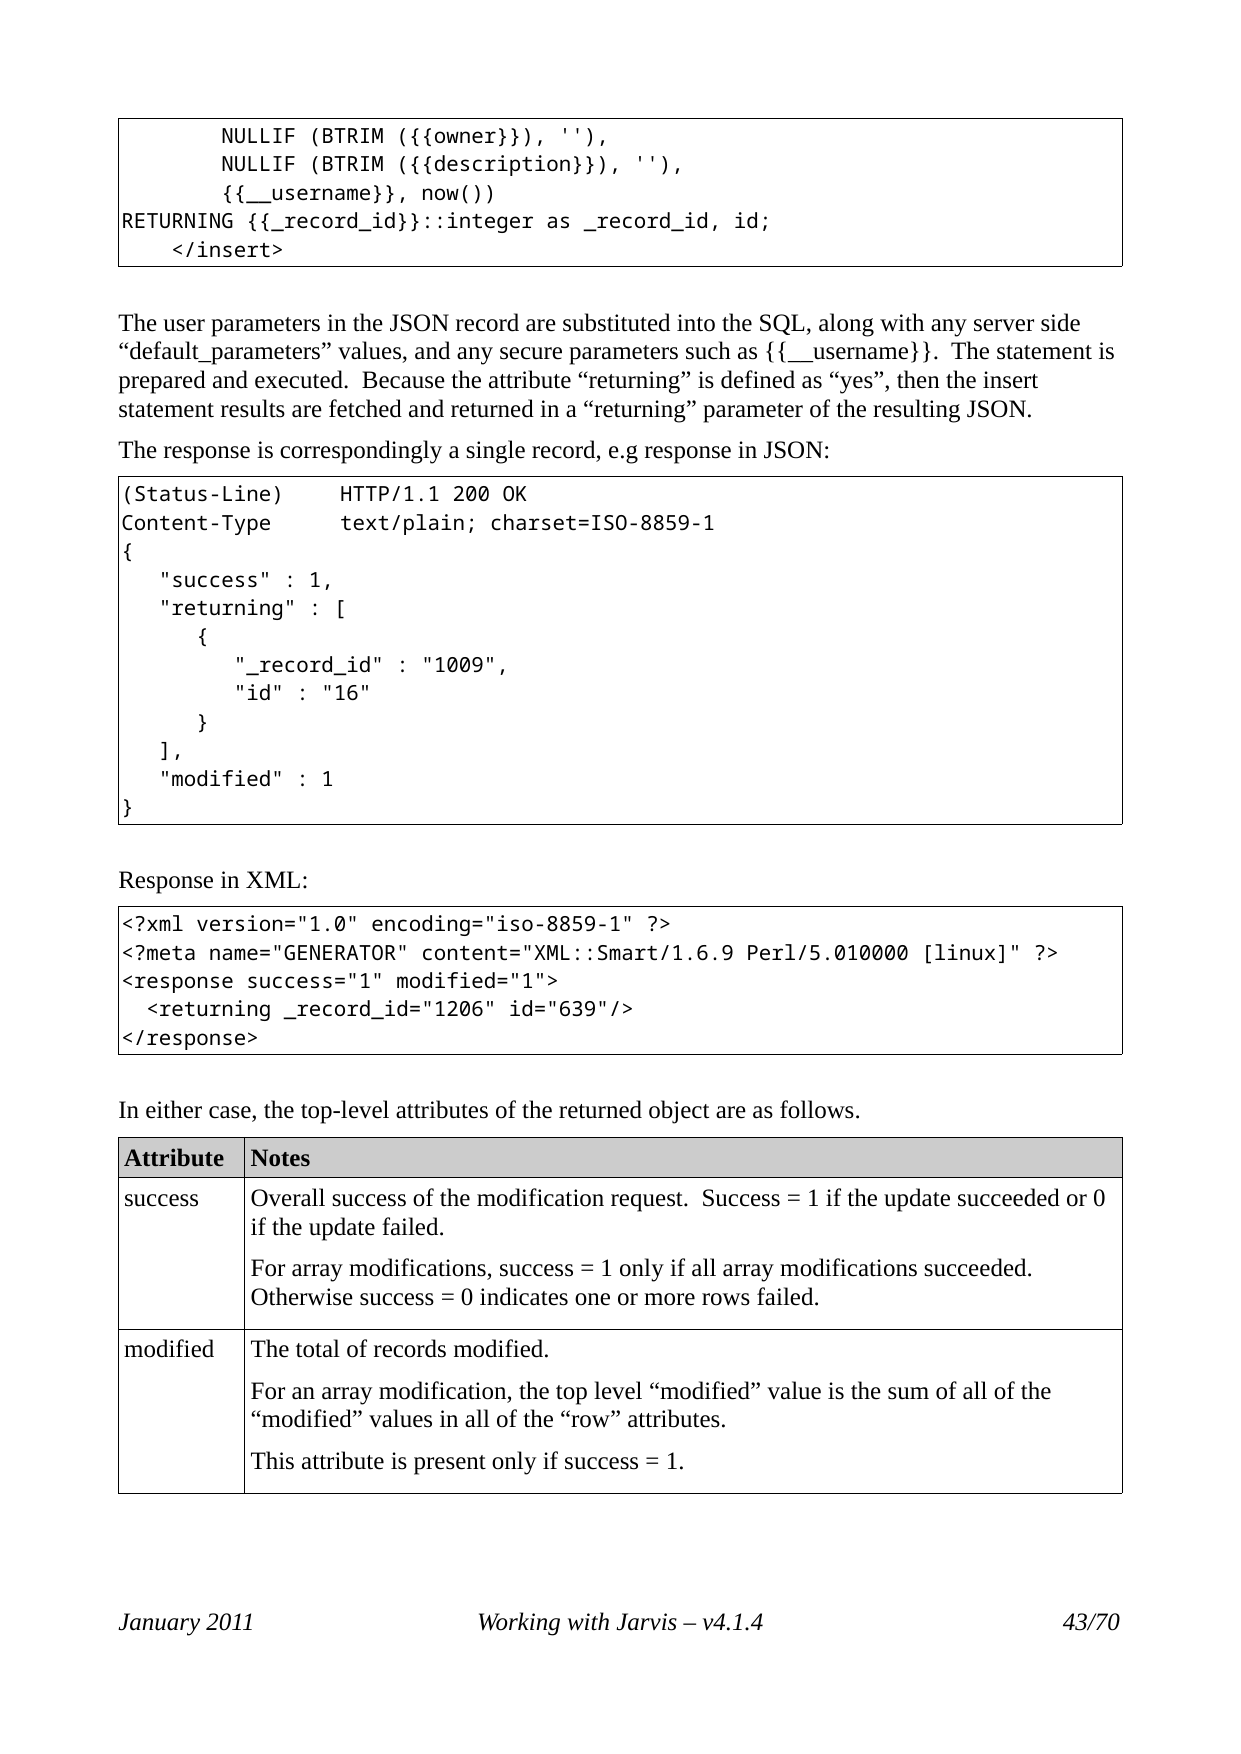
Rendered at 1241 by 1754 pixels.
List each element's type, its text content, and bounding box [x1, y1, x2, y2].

text } [119, 789, 1122, 824]
table_cell modified [119, 1330, 244, 1493]
text RETURNING {{_record_id}}::integer as _record_id, id; [119, 203, 1122, 232]
text In either case, the top-level attributes of the returned object are as follows. [118, 1096, 1122, 1124]
text } [119, 704, 1122, 732]
text </response> [119, 1020, 1122, 1054]
table_cell success [119, 1178, 244, 1329]
table_cell The total of records modified. For an array modification, the top level “modified” value is the sum of all of the “modified” values in all of the “row” attributes. This attribute is present only if success = 1. [245, 1330, 1122, 1493]
text { [119, 618, 1122, 647]
text "id" : "16" [119, 675, 1122, 704]
table_header Notes [245, 1138, 1122, 1177]
table_cell Overall success of the modification request. Success = 1 if the update succeeded or 0 if the update failed. For array modifications, success = 1 only if all array modifications succeeded. Otherwise success = 0 indicates one or more rows failed. [245, 1178, 1122, 1329]
text The response is correspondingly a single record, e.g response in JSON: [118, 435, 1122, 464]
text <response success="1" modified="1"> [119, 963, 1122, 991]
text (Status-Line) HTTP/1.1 200 OK [119, 477, 1122, 505]
text NULLIF (BTRIM ({{owner}}), ''), [119, 119, 1122, 147]
text { [119, 533, 1122, 562]
text NULLIF (BTRIM ({{description}}), ''), [119, 147, 1122, 175]
text </insert> [119, 232, 1122, 266]
text "returning" : [ [119, 590, 1122, 618]
text "modified" : 1 [119, 761, 1122, 789]
text Content-Type text/plain; charset=ISO-8859-1 [119, 505, 1122, 533]
text {{__username}}, now()) [119, 175, 1122, 203]
text Response in XML: [118, 865, 1122, 894]
text <?xml version="1.0" encoding="iso-8859-1" ?> [119, 907, 1122, 934]
text <?meta name="GENERATOR" content="XML::Smart/1.6.9 Perl/5.010000 [linux]" ?> [119, 934, 1122, 963]
text "success" : 1, [119, 562, 1122, 590]
text ], [119, 732, 1122, 761]
table_header Attribute [119, 1138, 244, 1177]
text "_record_id" : "1009", [119, 647, 1122, 675]
text <returning _record_id="1206" id="639"/> [119, 991, 1122, 1020]
text The user parameters in the JSON record are substituted into the SQL, along with any server side “default_parameters” values, and any secure parameters such as {{__username}}. The statement is prepared and executed. Because the attribute “returning” is defined as “yes”, then the insert statement results are fetched and returned in a “returning” parameter of the resulting JSON. [118, 308, 1122, 423]
